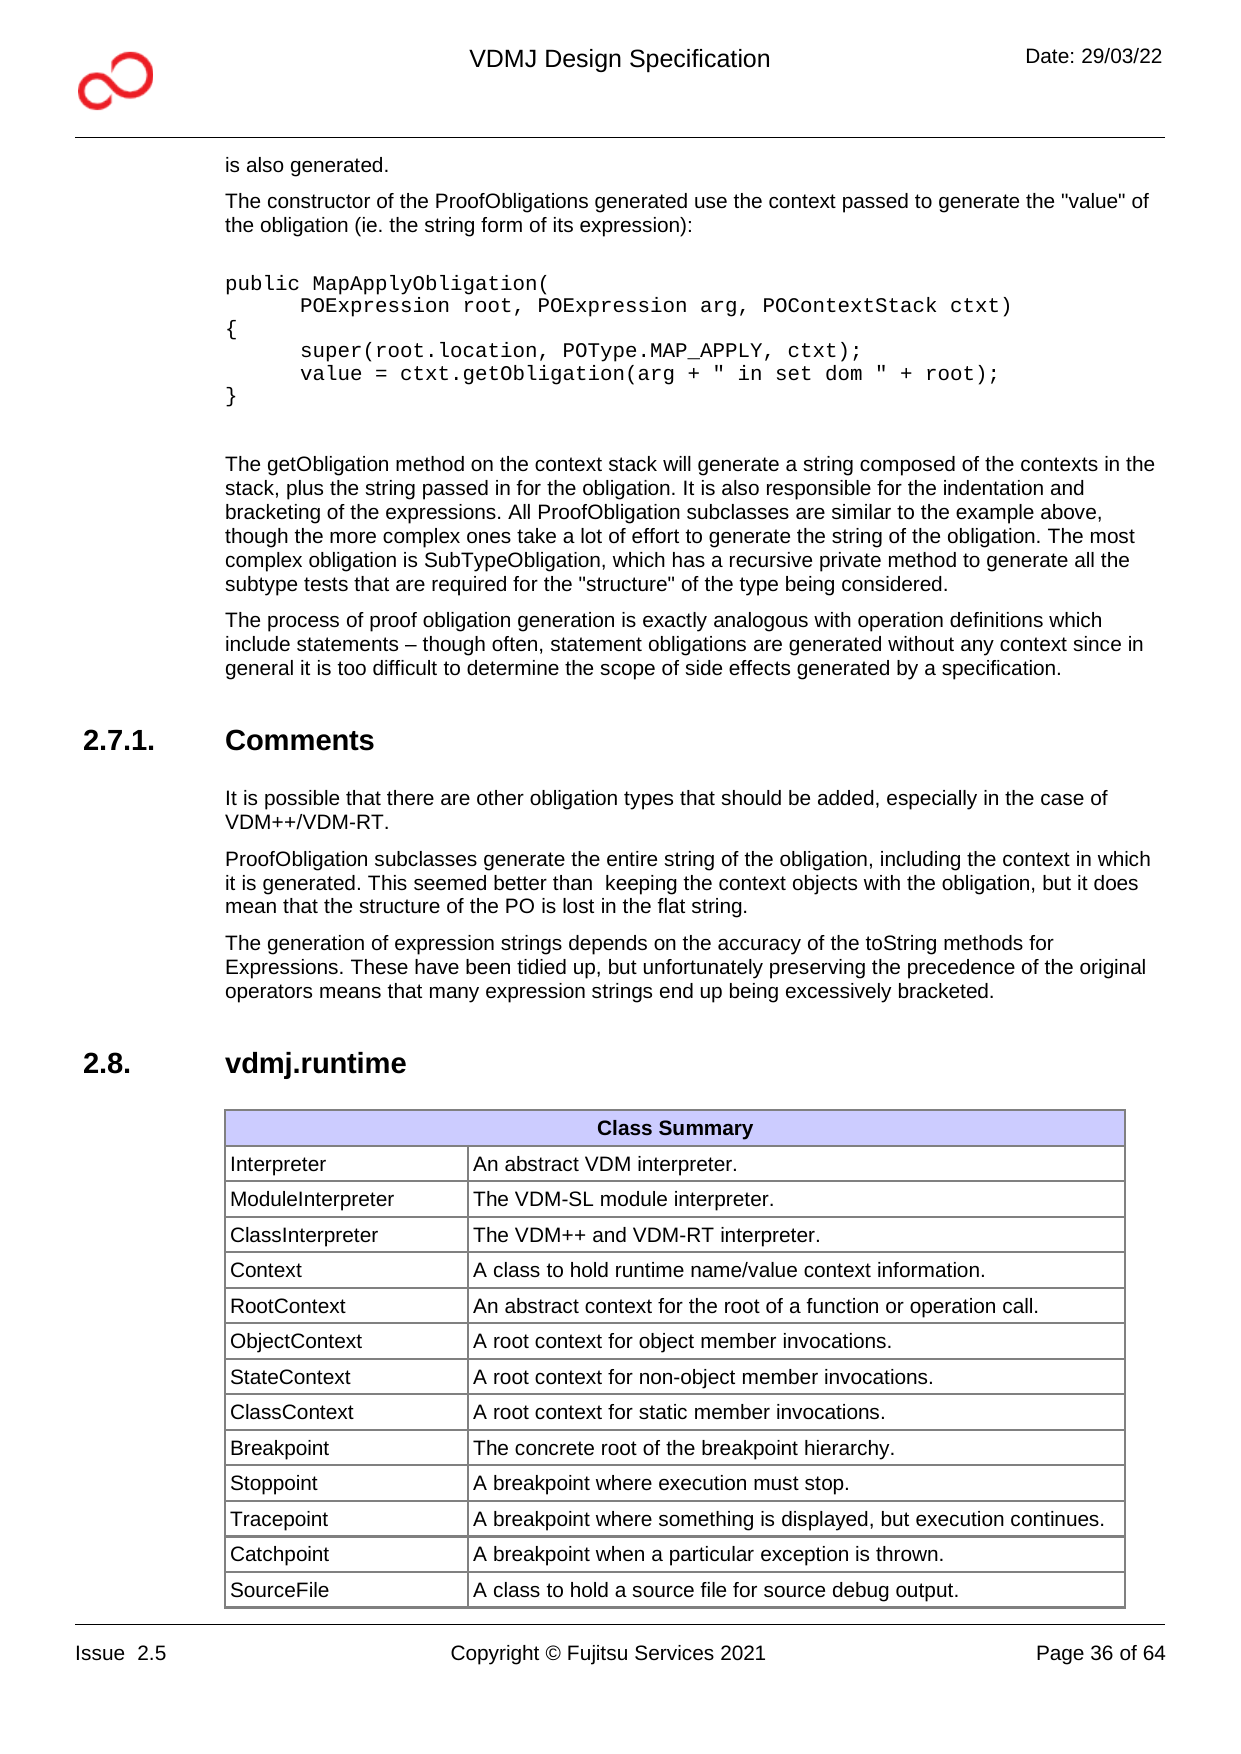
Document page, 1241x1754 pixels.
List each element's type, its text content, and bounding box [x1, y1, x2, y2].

table_cell A breakpoint where execution must stop. [469, 1466, 1124, 1500]
table_cell Breakpoint [226, 1431, 467, 1464]
text It is possible that there are other obligation types that should be added, especially in the case of VDM++/VDM-RT. [225, 786, 1165, 834]
table_cell RootContext [226, 1289, 467, 1322]
text { [225, 317, 1165, 340]
table_cell ClassInterpreter [226, 1218, 467, 1251]
subtitle Comments [75, 723, 1165, 756]
table_cell StateContext [226, 1360, 467, 1393]
table_cell Context [226, 1253, 467, 1287]
text ProofObligation subclasses generate the entire string of the obligation, including the context in which it is generated. This seemed better than keeping the context objects with the obligation, but it does mean that the structure of the PO is lost in the flat string. [225, 847, 1165, 919]
table_cell A root context for object member invocations. [469, 1324, 1124, 1358]
table_cell The concrete root of the breakpoint hierarchy. [469, 1431, 1124, 1464]
table_cell The VDM-SL module interpreter. [469, 1182, 1124, 1216]
table_header Class Summary [226, 1111, 1124, 1145]
text The process of proof obligation generation is exactly analogous with operation definitions which include statements – though often, statement obligations are generated without any context since in general it is too difficult to determine the scope of side effects generated by a specification. [225, 608, 1165, 680]
table_cell ModuleInterpreter [226, 1182, 467, 1216]
table_cell Interpreter [226, 1147, 467, 1180]
text The constructor of the ProofObligations generated use the context passed to generate the "value" of the obligation (ie. the string form of its expression): [225, 189, 1165, 237]
text public MapApplyObligation( [225, 272, 1165, 295]
table_cell A class to hold runtime name/value context information. [469, 1253, 1124, 1287]
table_cell SourceFile [226, 1573, 467, 1606]
table_cell An abstract VDM interpreter. [469, 1147, 1124, 1180]
text The generation of expression strings depends on the accuracy of the toString methods for Expressions. These have been tidied up, but unfortunately preserving the precedence of the original operators means that many expression strings end up being excessively bracketed. [225, 931, 1165, 1003]
picture [78, 44, 153, 120]
text } [225, 385, 1165, 407]
table_cell A root context for non-object member invocations. [469, 1360, 1124, 1393]
table_cell The VDM++ and VDM-RT interpreter. [469, 1218, 1124, 1251]
table_cell Tracepoint [226, 1502, 467, 1535]
text is also generated. [225, 153, 1165, 177]
table_cell A root context for static member invocations. [469, 1395, 1124, 1429]
text POExpression root, POExpression arg, POContextStack ctxt) [225, 295, 1165, 317]
table_cell ClassContext [226, 1395, 467, 1429]
table_cell ObjectContext [226, 1324, 467, 1358]
text super(root.location, POType.MAP_APPLY, ctxt); [225, 340, 1165, 362]
table_cell An abstract context for the root of a function or operation call. [469, 1289, 1124, 1322]
table_cell A class to hold a source file for source debug output. [469, 1573, 1124, 1606]
table_cell A breakpoint when a particular exception is thrown. [469, 1538, 1124, 1571]
text The getObligation method on the context stack will generate a string composed of the contexts in the stack, plus the string passed in for the obligation. It is also responsible for the indentation and bracketing of the expressions. All ProofObligation subclasses are similar to the example above, though the more complex ones take a lot of effort to generate the string of the obligation. The most complex obligation is SubTypeObligation, which has a recursive private method to generate all the subtype tests that are required for the "structure" of the type being considered. [225, 452, 1165, 596]
table_cell Stoppoint [226, 1466, 467, 1500]
table_cell Catchpoint [226, 1538, 467, 1571]
table_cell A breakpoint where something is displayed, but execution continues. [469, 1502, 1124, 1535]
text value = ctxt.getObligation(arg + " in set dom " + root); [225, 362, 1165, 385]
subtitle vdmj.runtime [75, 1046, 1165, 1079]
